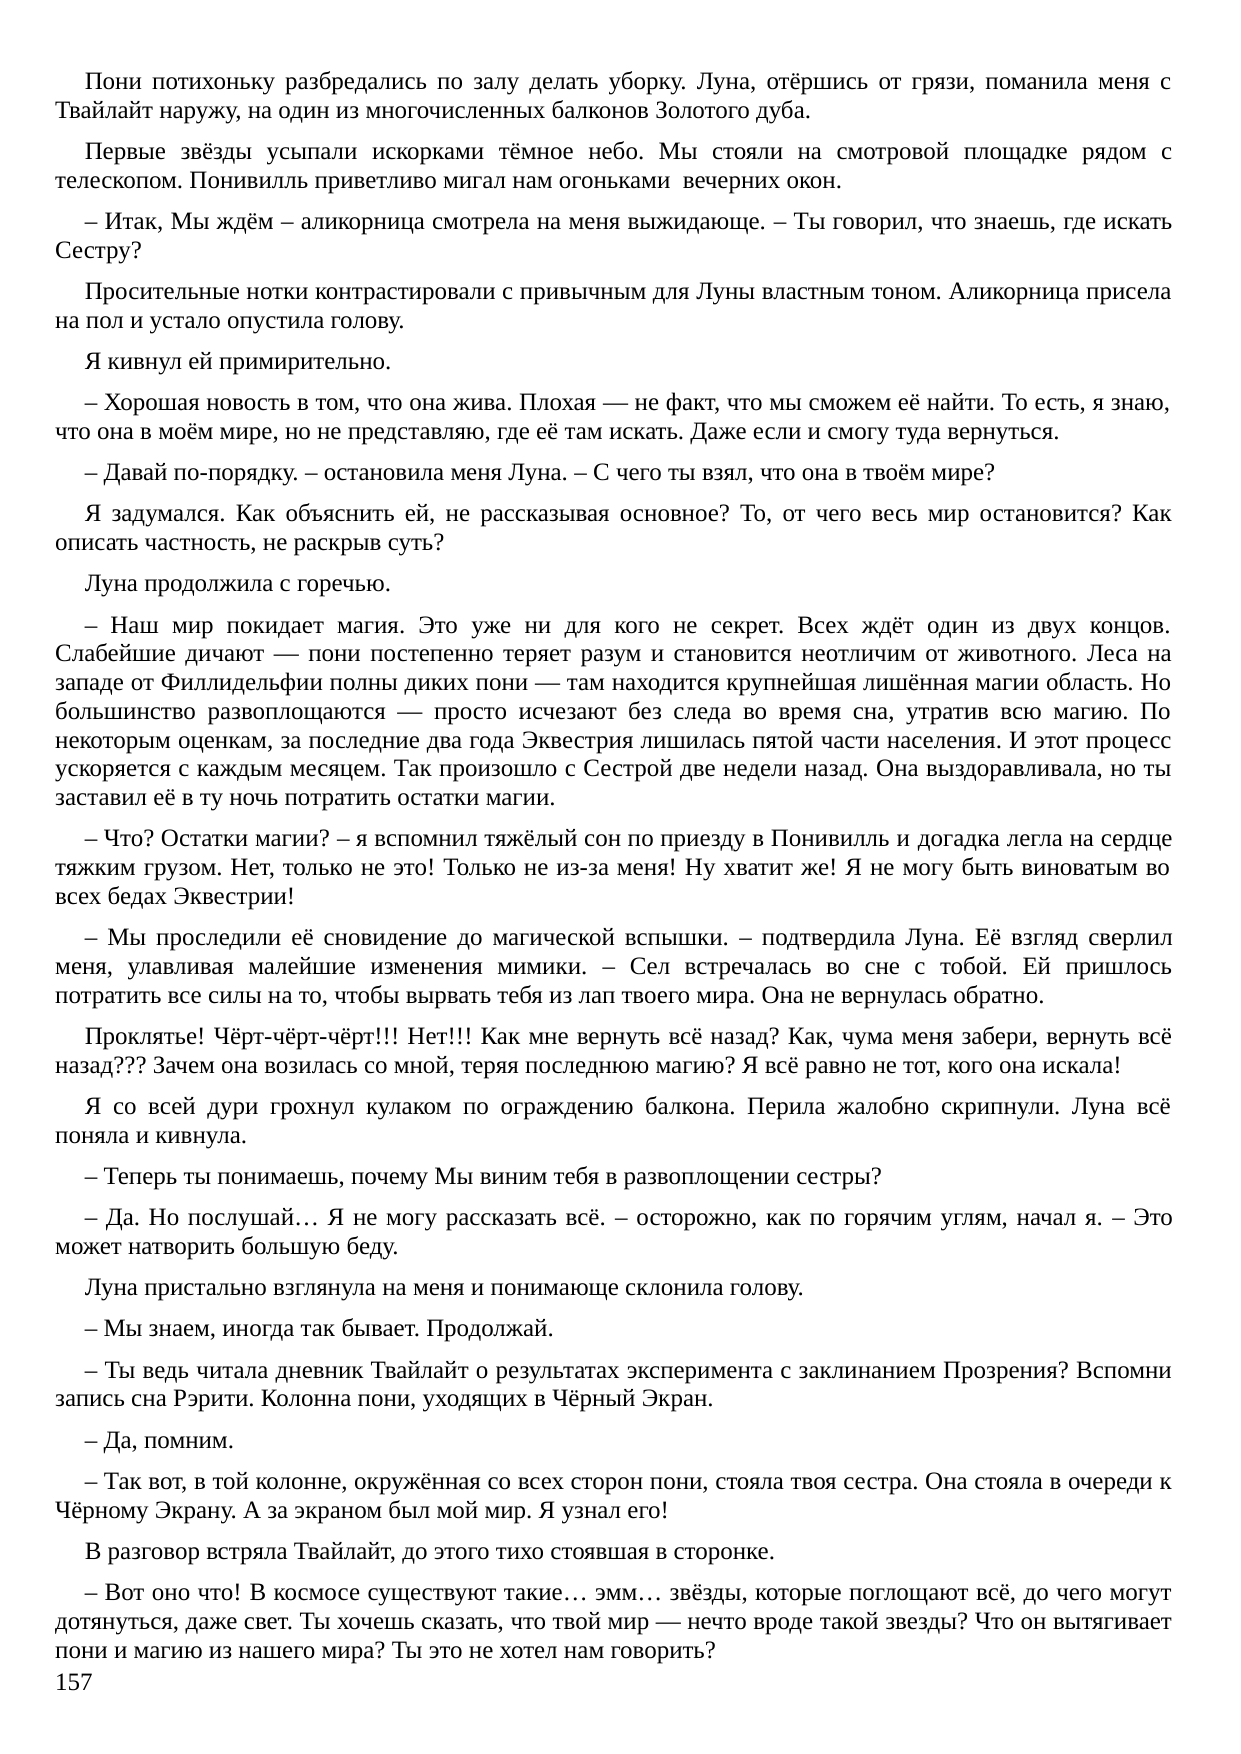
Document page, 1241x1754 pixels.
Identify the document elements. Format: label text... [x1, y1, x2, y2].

text В разговор встряла Твайлайт, до этого тихо стоявшая в сторонке. [55, 1536, 1173, 1565]
text Я кивнул ей примирительно. [55, 346, 1173, 375]
text – Ты ведь читала дневник Твайлайт о результатах эксперимента с заклинанием Прозрения? Вспомни запись сна Рэрити. Колонна пони, уходящих в Чёрный Экран. [55, 1355, 1173, 1412]
text – Да. Но послушай… Я не могу рассказать всё. – осторожно, как по горячим углям, начал я. – Это может натворить большую беду. [55, 1202, 1173, 1260]
text – Итак, Мы ждём – аликорница смотрела на меня выжидающе. – Ты говорил, что знаешь, где искать Сестру? [55, 206, 1173, 263]
text – Наш мир покидает магия. Это уже ни для кого не секрет. Всех ждёт один из двух концов. Слабейшие дичают — пони постепенно теряет разум и становится неотличим от животного. Леса на западе от Филлидельфии полны диких пони — там находится крупнейшая лишённая магии область. Но большинство развоплощаются — просто исчезают без следа во время сна, утратив всю магию. По некоторым оценкам, за последние два года Эквестрия лишилась пятой части населения. И этот процесс ускоряется с каждым месяцем. Так произошло с Сестрой две недели назад. Она выздоравливала, но ты заставил её в ту ночь потратить остатки магии. [55, 610, 1173, 811]
text – Мы проследили её сновидение до магической вспышки. – подтвердила Луна. Её взгляд сверлил меня, улавливая малейшие изменения мимики. – Сел встречалась во сне с тобой. Ей пришлось потратить все силы на то, чтобы вырвать тебя из лап твоего мира. Она не вернулась обратно. [55, 922, 1173, 1008]
text – Вот оно что! В космосе существуют такие… эмм… звёзды, которые поглощают всё, до чего могут дотянуться, даже свет. Ты хочешь сказать, что твой мир — нечто вроде такой звезды? Что он вытягивает пони и магию из нашего мира? Ты это не хотел нам говорить? [55, 1577, 1173, 1663]
text Я со всей дури грохнул кулаком по ограждению балкона. Перила жалобно скрипнули. Луна всё поняла и кивнула. [55, 1091, 1173, 1148]
text Просительные нотки контрастировали с привычным для Луны властным тоном. Аликорница присела на пол и устало опустила голову. [55, 276, 1173, 333]
text Я задумался. Как объяснить ей, не рассказывая основное? То, от чего весь мир остановится? Как описать частность, не раскрыв суть? [55, 498, 1173, 556]
text – Давай по-порядку. – остановила меня Луна. – С чего ты взял, что она в твоём мире? [55, 457, 1173, 486]
text Луна пристально взглянула на меня и понимающе склонила голову. [55, 1272, 1173, 1301]
text Пони потихоньку разбредались по залу делать уборку. Луна, отёршись от грязи, поманила меня с Твайлайт наружу, на один из многочисленных балконов Золотого дуба. [55, 66, 1173, 123]
text Проклятье! Чёрт-чёрт-чёрт!!! Нет!!! Как мне вернуть всё назад? Как, чума меня забери, вернуть всё назад??? Зачем она возилась со мной, теряя последнюю магию? Я всё равно не тот, кого она искала! [55, 1021, 1173, 1078]
text Луна продолжила с горечью. [55, 568, 1173, 597]
text Первые звёзды усыпали искорками тёмное небо. Мы стояли на смотровой площадке рядом с телескопом. Понивилль приветливо мигал нам огоньками вечерних окон. [55, 136, 1173, 193]
text – Да, помним. [55, 1425, 1173, 1453]
text – Хорошая новость в том, что она жива. Плохая — не факт, что мы сможем её найти. То есть, я знаю, что она в моём мире, но не представляю, где её там искать. Даже если и смогу туда вернуться. [55, 387, 1173, 445]
text – Теперь ты понимаешь, почему Мы виним тебя в развоплощении сестры? [55, 1161, 1173, 1190]
text – Что? Остатки магии? – я вспомнил тяжёлый сон по приезду в Понивилль и догадка легла на сердце тяжким грузом. Нет, только не это! Только не из-за меня! Ну хватит же! Я не могу быть виноватым во всех бедах Эквестрии! [55, 823, 1173, 910]
text – Мы знаем, иногда так бывает. Продолжай. [55, 1313, 1173, 1342]
text – Так вот, в той колонне, окружённая со всех сторон пони, стояла твоя сестра. Она стояла в очереди к Чёрному Экрану. А за экраном был мой мир. Я узнал его! [55, 1466, 1173, 1523]
